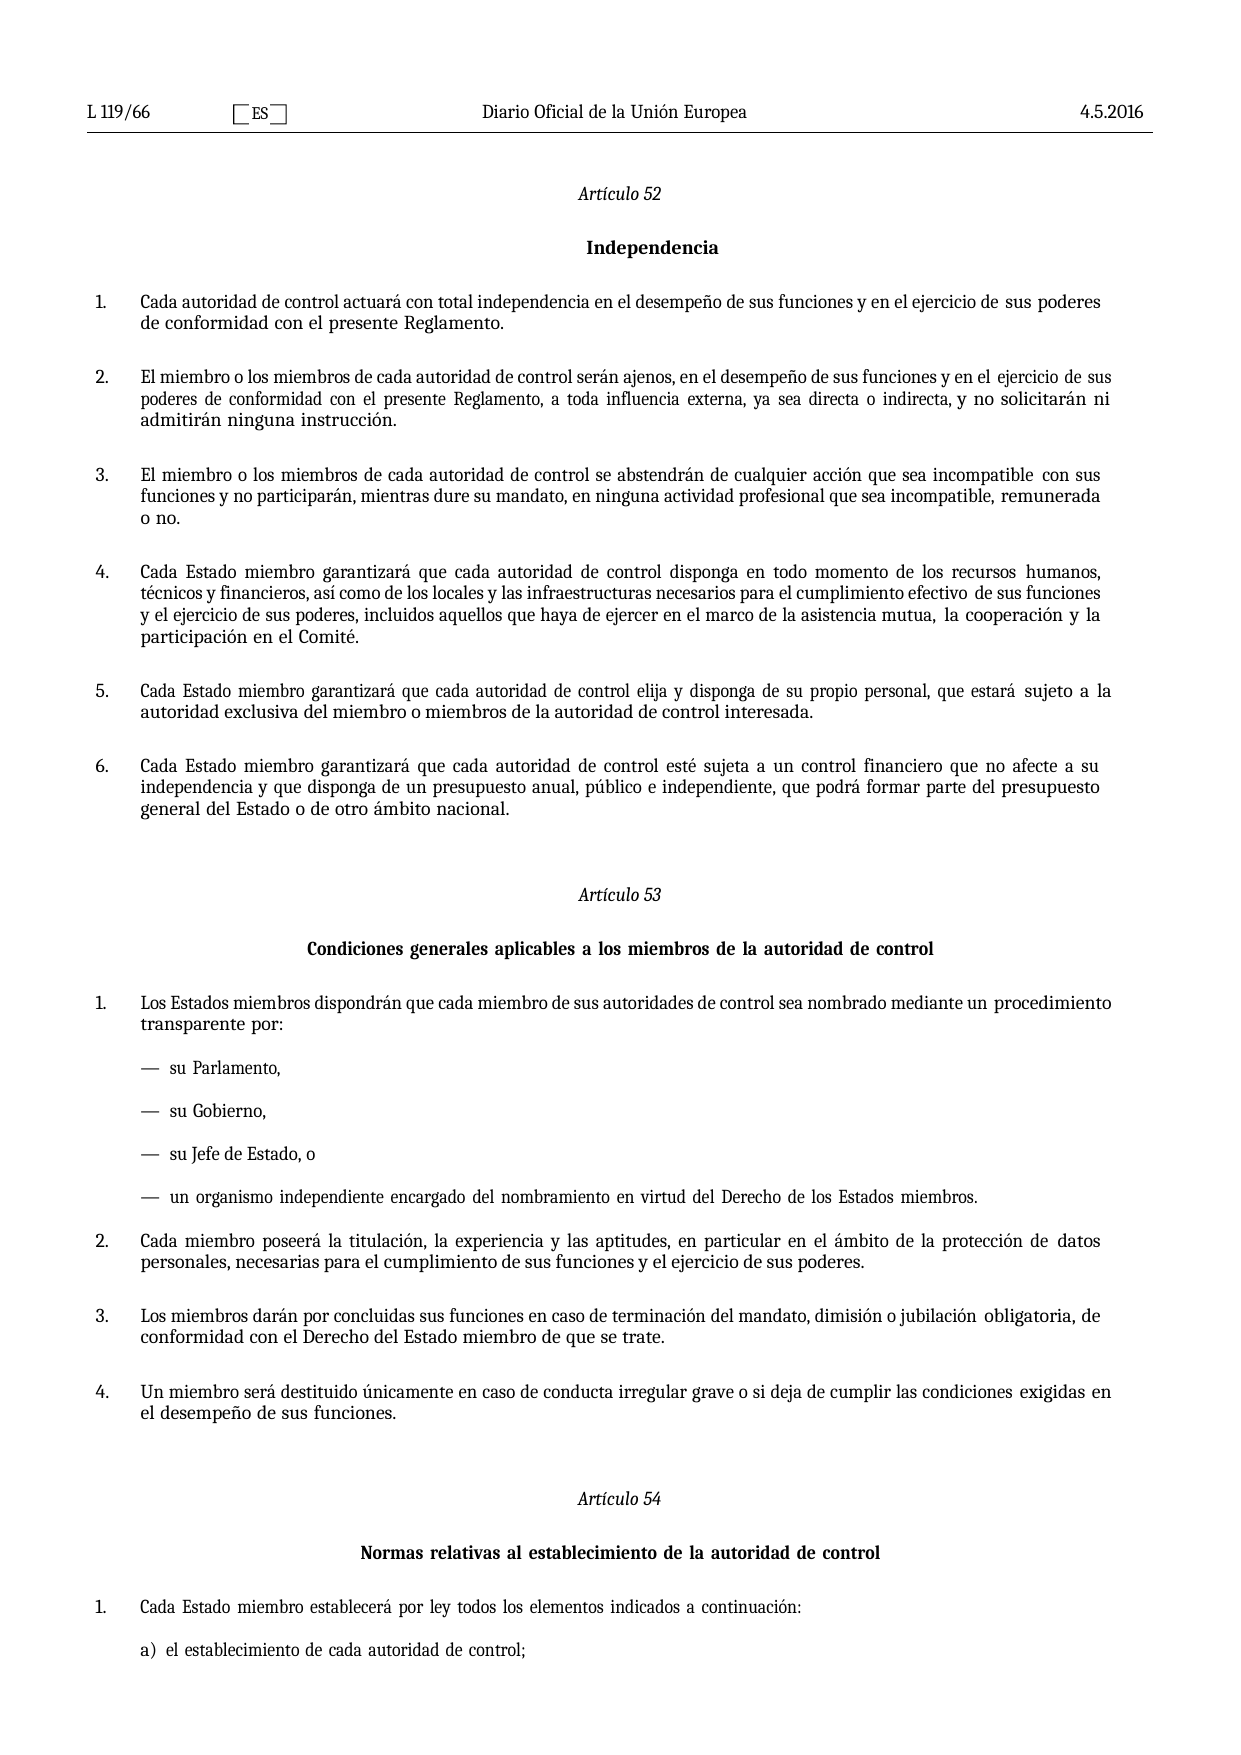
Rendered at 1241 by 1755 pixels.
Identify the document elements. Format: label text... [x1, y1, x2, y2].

list Los Estados miembros dispondrán que cada miembro de sus autoridades de control sea nombrado mediante un procedimiento transparente por: [129, 992, 1111, 1036]
list su Gobierno, [140, 1099, 1111, 1122]
text Artículo 53 [193, 884, 1047, 907]
list Un miembro será destituido únicamente en caso de conducta irregular grave o si deja de cumplir las condiciones exigidas en el desempeño de sus funciones. [129, 1381, 1111, 1424]
list el establecimiento de cada autoridad de control; [140, 1638, 1111, 1661]
list Cada Estado miembro garantizará que cada autoridad de control esté sujeta a un control financiero que no afecte a su independencia y que disponga de un presupuesto anual, público e independiente, que podrá formar parte del presupuesto general del Estado o de otro ámbito nacional. [129, 756, 1101, 821]
list Cada Estado miembro establecerá por ley todos los elementos indicados a continuación: [95, 1595, 1111, 1618]
list Los miembros darán por concluidas sus funciones en caso de terminación del mandato, dimisión o jubilación obligatoria, de conformidad con el Derecho del Estado miembro de que se trate. [129, 1305, 1101, 1349]
subtitle Condiciones generales aplicables a los miembros de la autoridad de control [193, 938, 1047, 961]
list su Jefe de Estado, o [140, 1143, 1111, 1166]
text Artículo 52 [193, 183, 1047, 206]
subtitle Normas relativas al establecimiento de la autoridad de control [193, 1541, 1047, 1564]
list Cada Estado miembro garantizará que cada autoridad de control disponga en todo momento de los recursos humanos, técnicos y financieros, así como de los locales y las infraestructuras necesarios para el cumplimiento efectivo de sus funciones y el ejercicio de sus poderes, incluidos aquellos que haya de ejercer en el marco de la asistencia mutua, la cooperación y la participación en el Comité. [129, 561, 1101, 648]
text Artículo 54 [193, 1488, 1047, 1510]
list su Parlamento, [140, 1056, 1111, 1079]
list un organismo independiente encargado del nombramiento en virtud del Derecho de los Estados miembros. [140, 1186, 1111, 1209]
list Cada miembro poseerá la titulación, la experiencia y las aptitudes, en particular en el ámbito de la protección de datos personales, necesarias para el cumplimiento de sus funciones y el ejercicio de sus poderes. [129, 1230, 1101, 1273]
list Cada autoridad de control actuará con total independencia en el desempeño de sus funciones y en el ejercicio de sus poderes de conformidad con el presente Reglamento. [129, 291, 1101, 335]
list Cada Estado miembro garantizará que cada autoridad de control elija y disponga de su propio personal, que estará sujeto a la autoridad exclusiva del miembro o miembros de la autoridad de control interesada. [129, 680, 1111, 723]
subtitle Independencia [193, 237, 1111, 259]
list El miembro o los miembros de cada autoridad de control serán ajenos, en el desempeño de sus funciones y en el ejercicio de sus poderes de conformidad con el presente Reglamento, a toda influencia externa, ya sea directa o indirecta, y no solicitarán ni admitirán ninguna instrucción. [129, 367, 1111, 432]
list El miembro o los miembros de cada autoridad de control se abstendrán de cualquier acción que sea incompatible con sus funciones y no participarán, mientras dure su mandato, en ninguna actividad profesional que sea incompatible, remunerada o no. [129, 464, 1101, 529]
